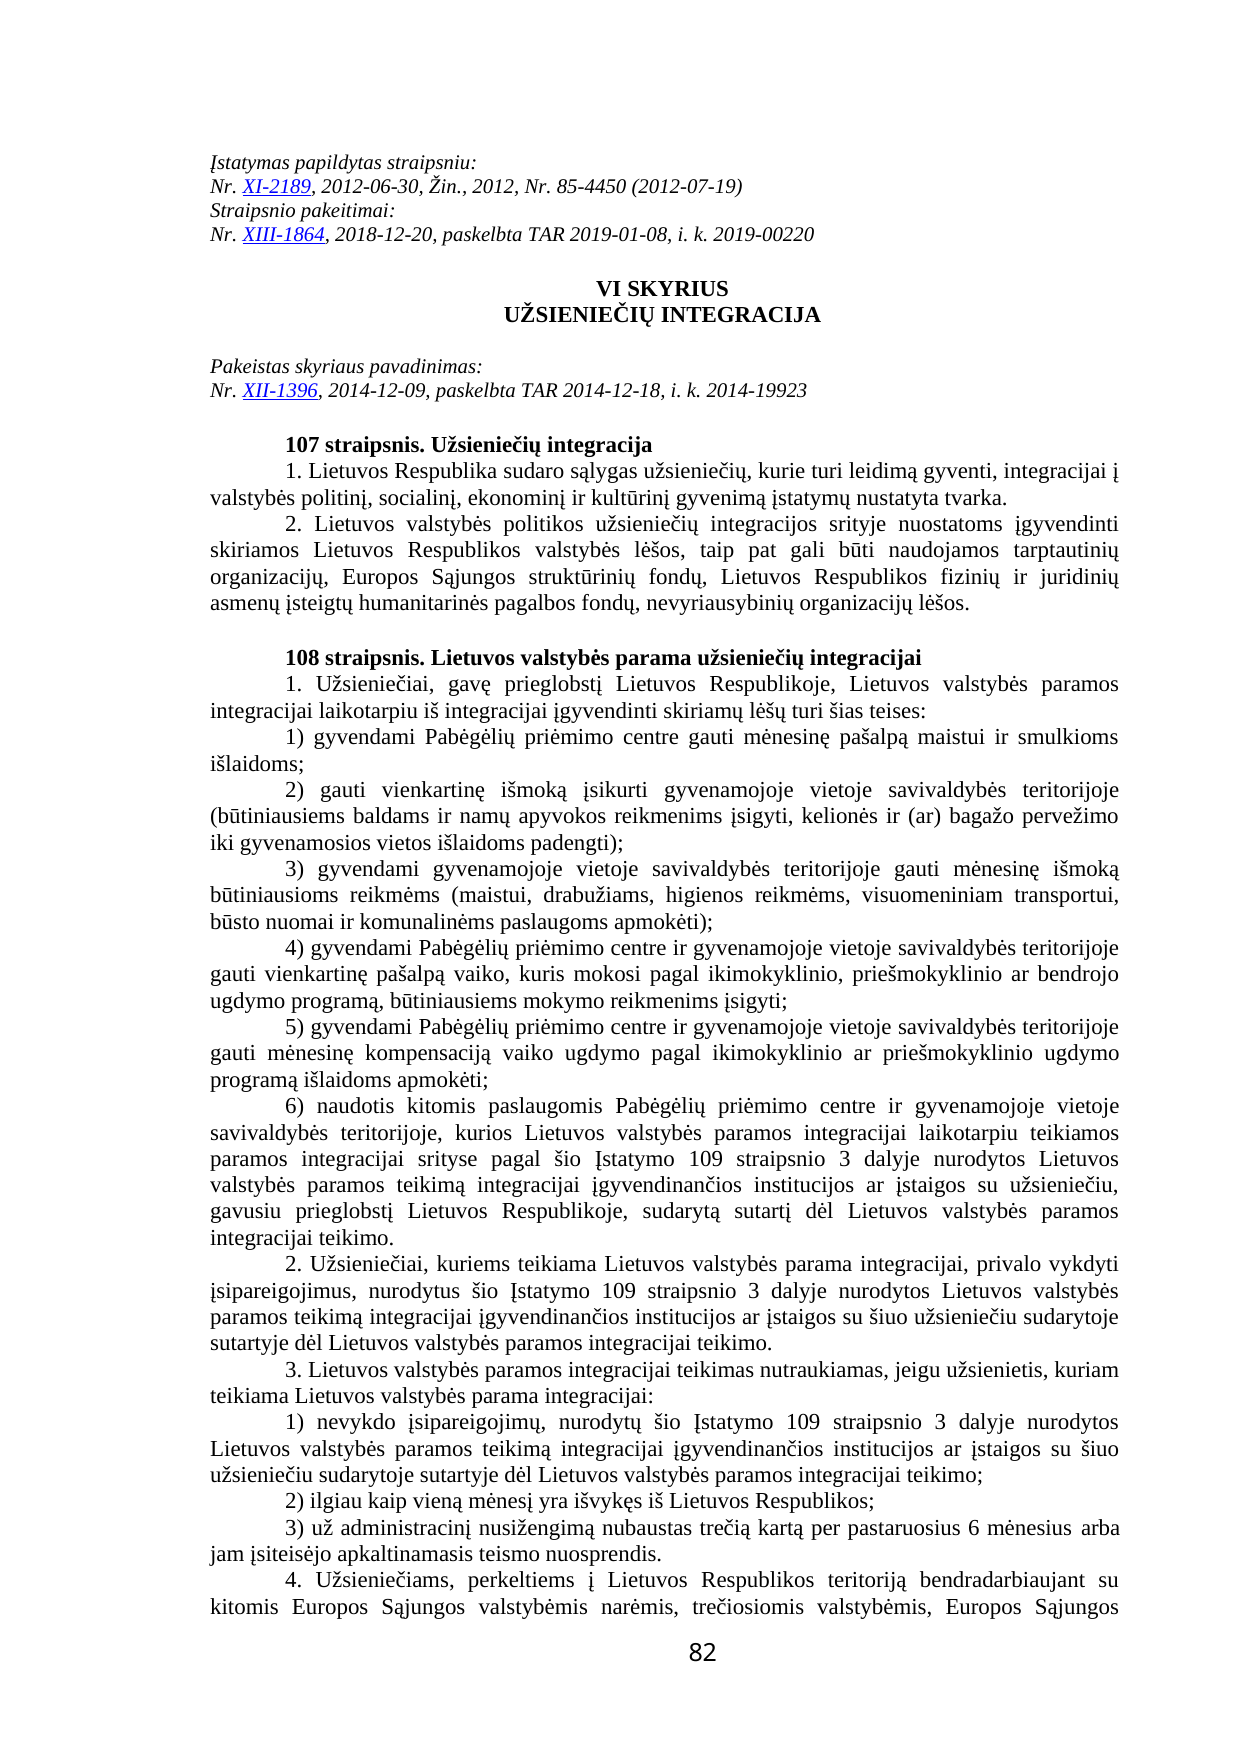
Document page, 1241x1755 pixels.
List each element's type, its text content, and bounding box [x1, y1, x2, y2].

text 2) gauti vienkartinę išmoką įsikurti gyvenamojoje vietoje savivaldybės teritorijoje (būtiniausiems baldams ir namų apyvokos reikmenims įsigyti, kelionės ir (ar) bagažo pervežimo iki gyvenamosios vietos išlaidoms padengti); [210, 776, 1120, 855]
text 4) gyvendami Pabėgėlių priėmimo centre ir gyvenamojoje vietoje savivaldybės teritorijoje gauti vienkartinę pašalpą vaiko, kuris mokosi pagal ikimokyklinio, priešmokyklinio ar bendrojo ugdymo programą, būtiniausiems mokymo reikmenims įsigyti; [210, 934, 1120, 1013]
text Pakeistas skyriaus pavadinimas: [210, 354, 1120, 378]
text Nr. XII-1396, 2014-12-09, paskelbta TAR 2014-12-18, i. k. 2014-19923 [210, 378, 1120, 402]
text 2. Lietuvos valstybės politikos užsieniečių integracijos srityje nuostatoms įgyvendinti skiriamos Lietuvos Respublikos valstybės lėšos, taip pat gali būti naudojamos tarptautinių organizacijų, Europos Sąjungos struktūrinių fondų, Lietuvos Respublikos fizinių ir juridinių asmenų įsteigtų humanitarinės pagalbos fondų, nevyriausybinių organizacijų lėšos. [210, 510, 1120, 615]
text 4. Užsieniečiams, perkeltiems į Lietuvos Respublikos teritoriją bendradarbiaujant su kitomis Europos Sąjungos valstybėmis narėmis, trečiosiomis valstybėmis, Europos Sąjungos [210, 1567, 1120, 1619]
text 2. Užsieniečiai, kuriems teikiama Lietuvos valstybės parama integracijai, privalo vykdyti įsipareigojimus, nurodytus šio Įstatymo 109 straipsnio 3 dalyje nurodytos Lietuvos valstybės paramos teikimą integracijai įgyvendinančios institucijos ar įstaigos su šiuo užsieniečiu sudarytoje sutartyje dėl Lietuvos valstybės paramos integracijai teikimo. [210, 1250, 1120, 1356]
text VI SKYRIUS [210, 275, 1120, 301]
text Įstatymas papildytas straipsniu: [210, 150, 1120, 174]
text 3) už administracinį nusižengimą nubaustas trečią kartą per pastaruosius 6 mėnesius arba jam įsiteisėjo apkaltinamasis teismo nuosprendis. [210, 1514, 1120, 1567]
text 3. Lietuvos valstybės paramos integracijai teikimas nutraukiamas, jeigu užsienietis, kuriam teikiama Lietuvos valstybės parama integracijai: [210, 1356, 1120, 1408]
text 1. Lietuvos Respublika sudaro sąlygas užsieniečių, kurie turi leidimą gyventi, integracijai į valstybės politinį, socialinį, ekonominį ir kultūrinį gyvenimą įstatymų nustatyta tvarka. [210, 457, 1120, 510]
text 2) ilgiau kaip vieną mėnesį yra išvykęs iš Lietuvos Respublikos; [210, 1487, 1120, 1514]
text 107 straipsnis. Užsieniečių integracija [210, 431, 1120, 457]
text 1. Užsieniečiai, gavę prieglobstį Lietuvos Respublikoje, Lietuvos valstybės paramos integracijai laikotarpiu iš integracijai įgyvendinti skiriamų lėšų turi šias teises: [210, 671, 1120, 723]
text 108 straipsnis. Lietuvos valstybės parama užsieniečių integracijai [210, 644, 1120, 671]
text Nr. XI-2189, 2012-06-30, Žin., 2012, Nr. 85-4450 (2012-07-19) [210, 174, 1120, 198]
text 6) naudotis kitomis paslaugomis Pabėgėlių priėmimo centre ir gyvenamojoje vietoje savivaldybės teritorijoje, kurios Lietuvos valstybės paramos integracijai laikotarpiu teikiamos paramos integracijai srityse pagal šio Įstatymo 109 straipsnio 3 dalyje nurodytos Lietuvos valstybės paramos teikimą integracijai įgyvendinančios institucijos ar įstaigos su užsieniečiu, gavusiu prieglobstį Lietuvos Respublikoje, sudarytą sutartį dėl Lietuvos valstybės paramos integracijai teikimo. [210, 1092, 1120, 1250]
text 1) gyvendami Pabėgėlių priėmimo centre gauti mėnesinę pašalpą maistui ir smulkioms išlaidoms; [210, 723, 1120, 776]
text Straipsnio pakeitimai: [210, 198, 1120, 222]
text Nr. XIII-1864, 2018-12-20, paskelbta TAR 2019-01-08, i. k. 2019-00220 [210, 222, 1120, 246]
text UŽSIENIEČIŲ INTEGRACIJA [210, 301, 1120, 328]
text 5) gyvendami Pabėgėlių priėmimo centre ir gyvenamojoje vietoje savivaldybės teritorijoje gauti mėnesinę kompensaciją vaiko ugdymo pagal ikimokyklinio ar priešmokyklinio ugdymo programą išlaidoms apmokėti; [210, 1013, 1120, 1092]
text 1) nevykdo įsipareigojimų, nurodytų šio Įstatymo 109 straipsnio 3 dalyje nurodytos Lietuvos valstybės paramos teikimą integracijai įgyvendinančios institucijos ar įstaigos su šiuo užsieniečiu sudarytoje sutartyje dėl Lietuvos valstybės paramos integracijai teikimo; [210, 1408, 1120, 1487]
text 3) gyvendami gyvenamojoje vietoje savivaldybės teritorijoje gauti mėnesinę išmoką būtiniausioms reikmėms (maistui, drabužiams, higienos reikmėms, visuomeniniam transportui, būsto nuomai ir komunalinėms paslaugoms apmokėti); [210, 855, 1120, 934]
